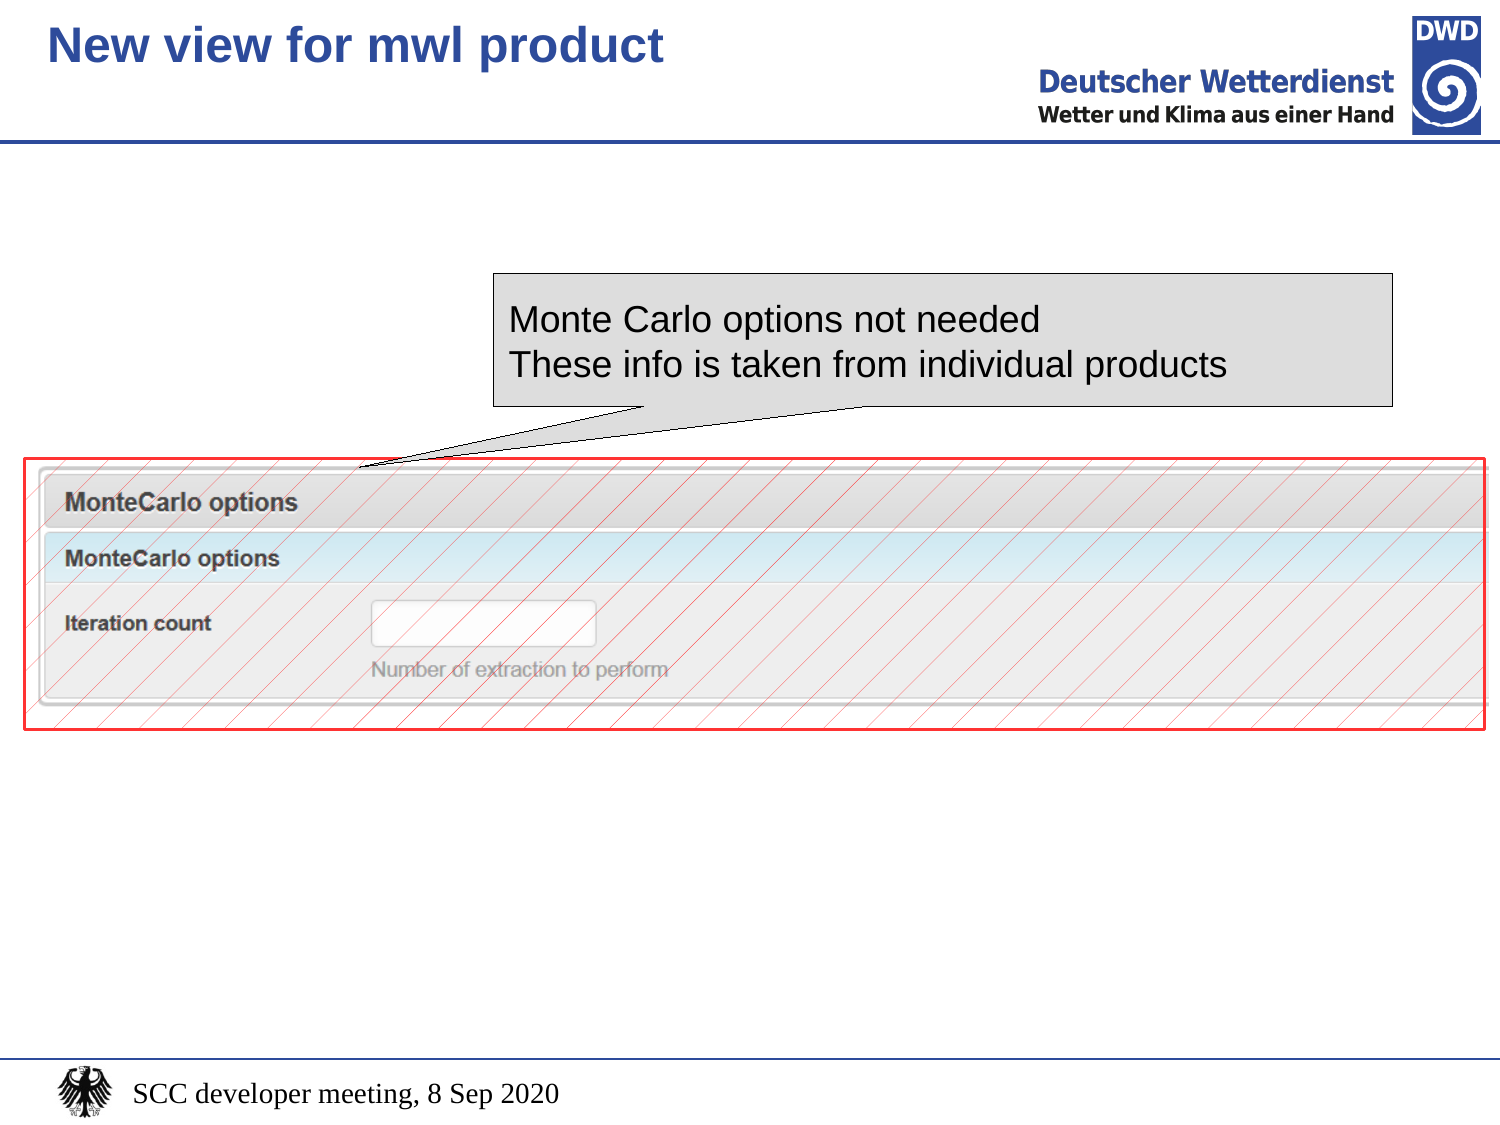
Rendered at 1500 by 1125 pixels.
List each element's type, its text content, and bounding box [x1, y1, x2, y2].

picture [1038, 16, 1481, 135]
picture [1485, 460, 1489, 718]
text_box New view for mwl product [32, 5, 1000, 141]
picture [55, 1064, 114, 1119]
text_box Monte Carlo options not needed These info is taken from individual products [359, 273, 1393, 468]
text_box [24, 458, 1485, 730]
